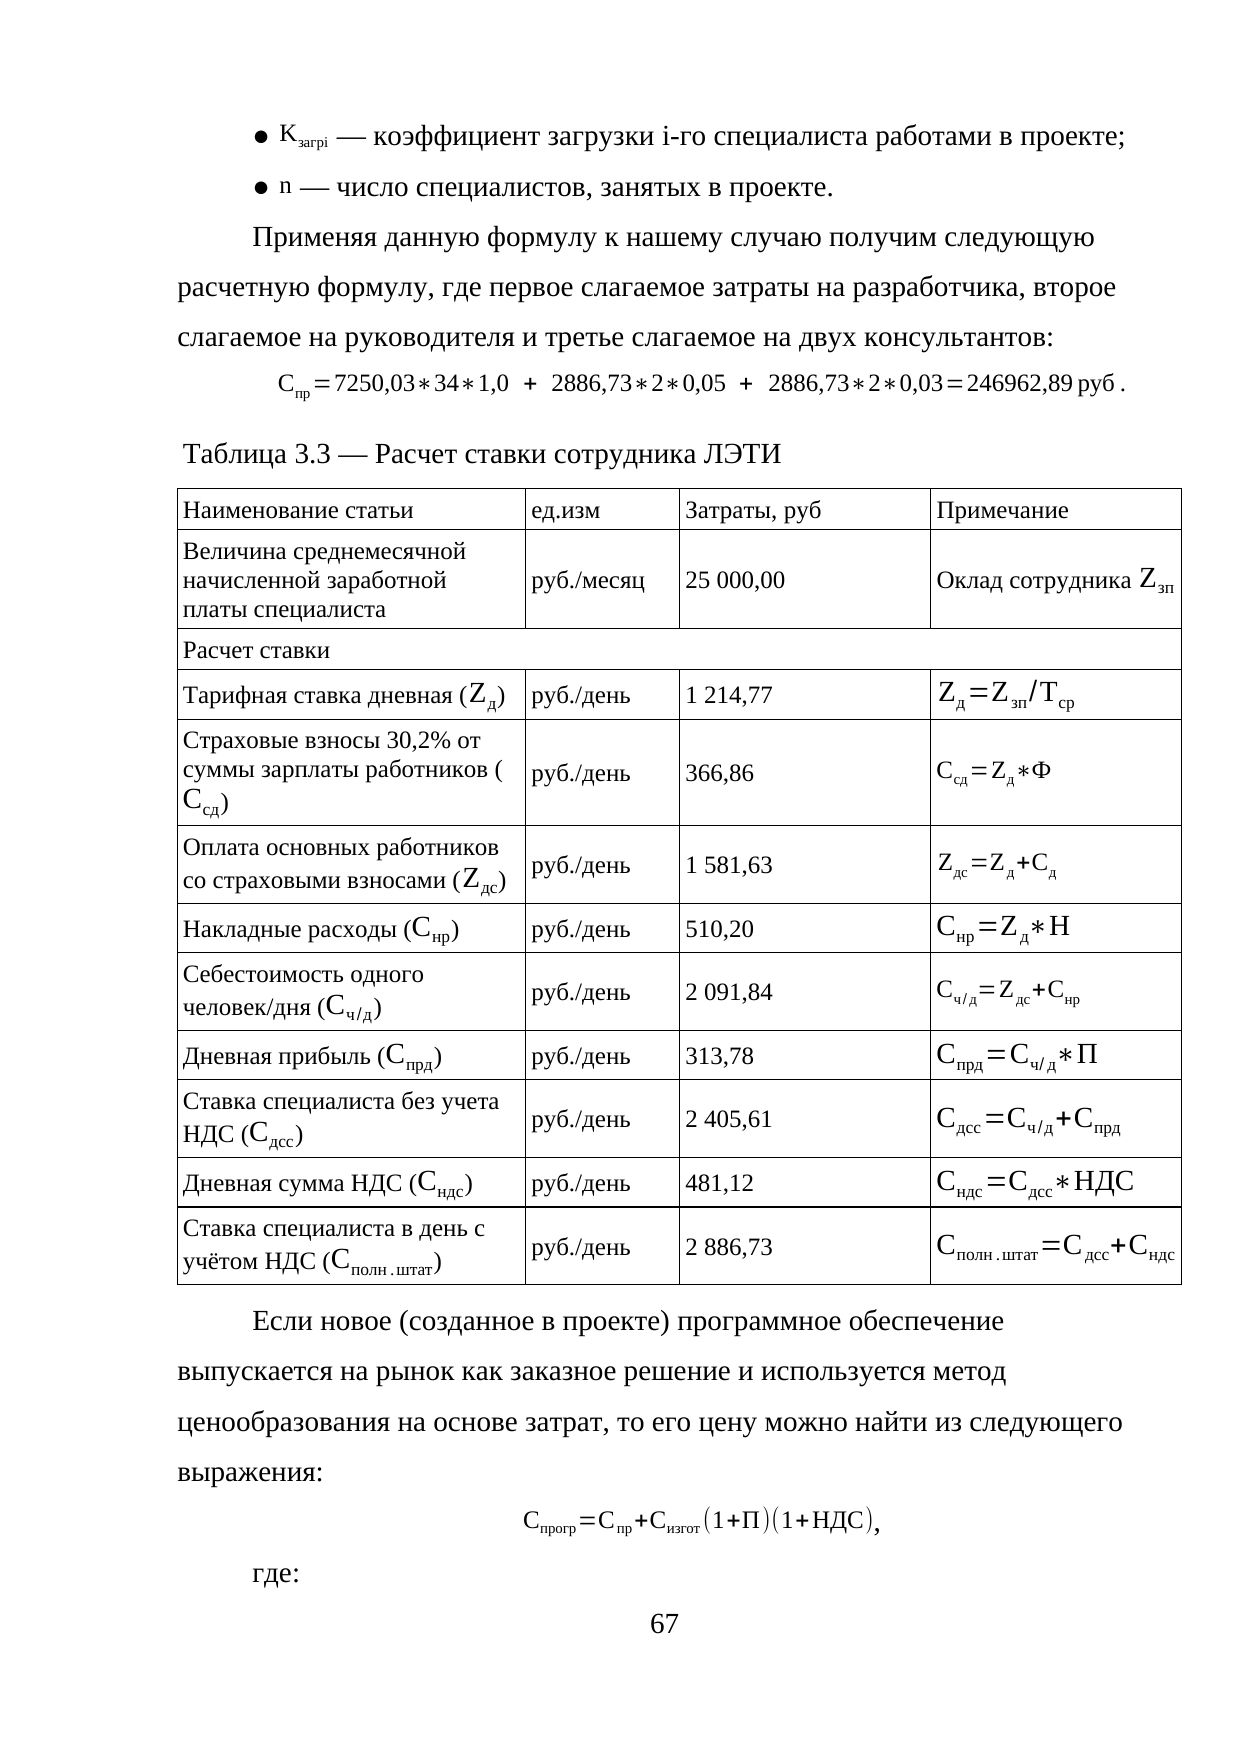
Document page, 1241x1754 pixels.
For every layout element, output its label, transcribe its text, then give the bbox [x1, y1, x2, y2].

table_cell Ставка специалиста в день с учётом НДС () [178, 1208, 525, 1284]
table_cell 2 886,73 [680, 1208, 930, 1284]
table_cell [931, 670, 1181, 718]
table_cell Тарифная ставка дневная () [178, 670, 525, 718]
table_cell руб./день [526, 720, 679, 825]
table_cell 366,86 [680, 720, 930, 825]
table_cell [931, 1158, 1181, 1206]
table_cell 1 214,77 [680, 670, 930, 718]
table_cell Величина среднемесячной начисленной заработной платы специалиста [178, 530, 525, 628]
table_cell [931, 1031, 1181, 1079]
table_cell руб./день [526, 953, 679, 1030]
table_cell Затраты, руб [680, 489, 930, 529]
table_cell руб./день [526, 1158, 679, 1206]
table_header Таблица 3.3 — Расчет ставки сотрудника ЛЭТИ [177, 418, 1181, 488]
list — коэффициент загрузки i-го специалиста работами в проекте; [252, 118, 1152, 152]
table_cell 510,20 [680, 904, 930, 952]
text , [177, 1504, 1152, 1538]
table_cell руб./день [526, 1208, 679, 1284]
table_cell Наименование статьи [178, 489, 525, 529]
table_cell Себестоимость одного человек/дня () [178, 953, 525, 1030]
table_cell 2 405,61 [680, 1080, 930, 1157]
table_cell руб./день [526, 904, 679, 952]
table_cell Примечание [931, 489, 1181, 529]
table_cell [931, 953, 1181, 1030]
table_cell [931, 1208, 1181, 1284]
table_cell ед.изм [526, 489, 679, 529]
table_cell [931, 720, 1181, 825]
table_cell 1 581,63 [680, 826, 930, 903]
table_cell 2 091,84 [680, 953, 930, 1030]
table_cell [931, 1080, 1181, 1157]
table_cell руб./день [526, 1080, 679, 1157]
table_cell Накладные расходы () [178, 904, 525, 952]
table_cell Дневная прибыль () [178, 1031, 525, 1079]
table_cell руб./день [526, 826, 679, 903]
table_cell руб./день [526, 1031, 679, 1079]
table_cell [931, 826, 1181, 903]
text где: [177, 1555, 1152, 1588]
table_cell Оклад сотрудника [931, 530, 1181, 628]
table_cell Дневная сумма НДС () [178, 1158, 525, 1206]
list — число специалистов, занятых в проекте. [252, 168, 1152, 202]
table_cell руб./день [526, 670, 679, 718]
table_cell 313,78 [680, 1031, 930, 1079]
table_cell Страховые взносы 30,2% от суммы зарплаты работников () [178, 720, 525, 825]
table_cell Расчет ставки [178, 629, 1181, 669]
text Если новое (созданное в проекте) программное обеспечение выпускается на рынок как заказное решение и используется метод ценообразования на основе затрат, то его цену можно найти из следующего выражения: [177, 1303, 1152, 1488]
table_cell Ставка специалиста без учета НДС () [178, 1080, 525, 1157]
table_cell Оплата основных работников со страховыми взносами () [178, 826, 525, 903]
table_cell [931, 904, 1181, 952]
table_cell руб./месяц [526, 530, 679, 628]
table_cell 25 000,00 [680, 530, 930, 628]
table_cell 481,12 [680, 1158, 930, 1206]
text Применяя данную формулу к нашему случаю получим следующую расчетную формулу, где первое слагаемое затраты на разработчика, второе слагаемое на руководителя и третье слагаемое на двух консультантов: [177, 219, 1152, 353]
